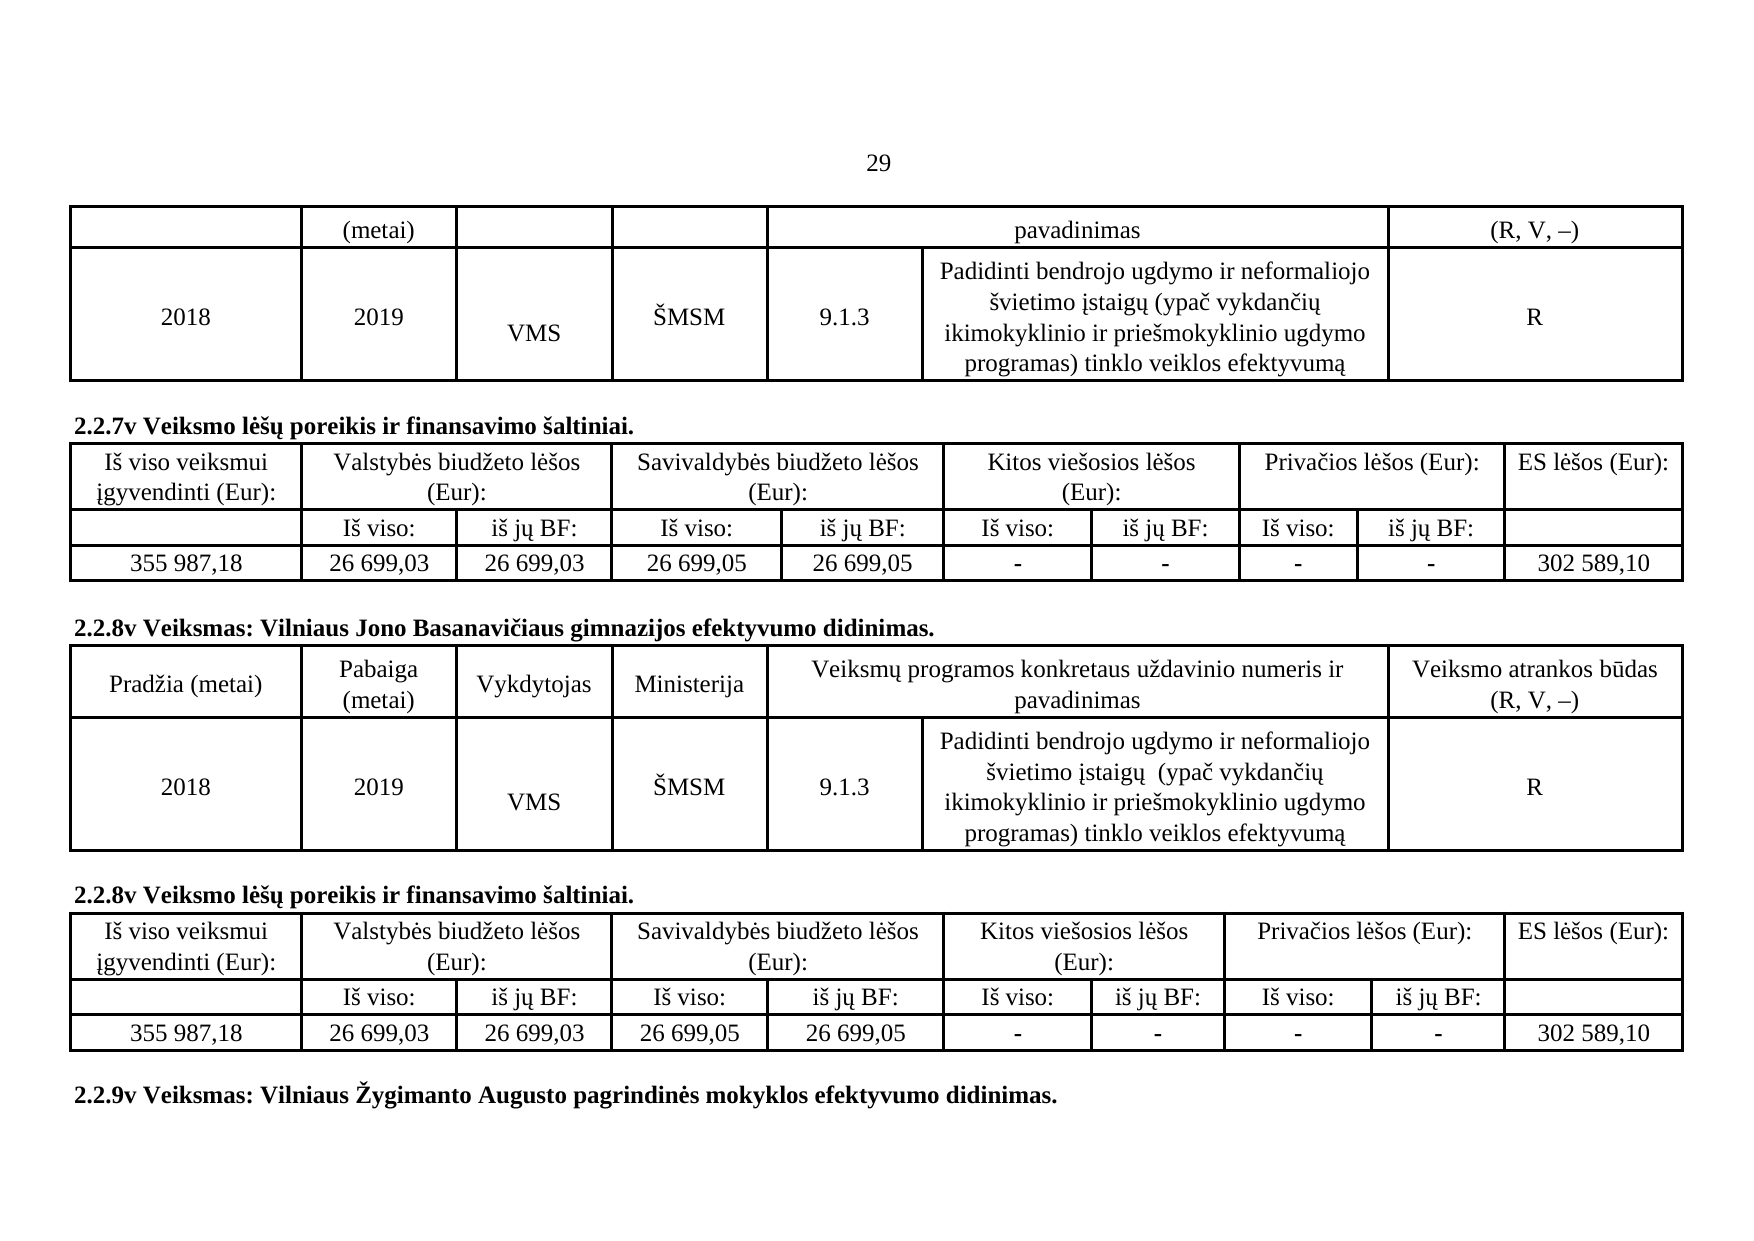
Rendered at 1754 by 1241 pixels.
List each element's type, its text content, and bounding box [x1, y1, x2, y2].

table_cell Iš viso: [303, 981, 455, 1013]
table_cell iš jų BF: [1093, 511, 1238, 543]
table_cell [72, 511, 300, 543]
table_cell iš jų BF: [1373, 981, 1503, 1013]
table_cell Iš viso: [613, 511, 780, 543]
table_header Iš viso veiksmui įgyvendinti (Eur): [72, 915, 300, 978]
table_cell 26 699,03 [458, 547, 610, 579]
table_cell iš jų BF: [783, 511, 942, 543]
table_cell ŠMSM [614, 719, 766, 849]
table_header (metai) [303, 208, 455, 246]
table_cell 355 987,18 [72, 547, 300, 579]
table_cell Iš viso: [945, 511, 1090, 543]
table_cell 2018 [72, 719, 300, 849]
table_cell - [1241, 547, 1356, 579]
table_cell 26 699,05 [613, 547, 780, 579]
table_cell - [945, 547, 1090, 579]
text 2.2.7v Veiksmo lėšų poreikis ir finansavimo šaltiniai. [74, 411, 1683, 440]
table_cell 26 699,05 [613, 1016, 766, 1049]
table_cell ŠMSM [614, 249, 766, 379]
table_cell 26 699,03 [303, 1016, 455, 1049]
table_cell Padidinti bendrojo ugdymo ir neformaliojo švietimo įstaigų (ypač vykdančių ikimokyklinio ir priešmokyklinio ugdymo programas) tinklo veiklos efektyvumą [924, 249, 1387, 379]
table_cell 26 699,03 [458, 1016, 610, 1049]
table_cell R [1390, 719, 1681, 849]
table_cell Iš viso: [1226, 981, 1370, 1013]
table_cell 26 699,05 [783, 547, 942, 579]
table_cell 2018 [72, 249, 300, 379]
table_header Veiksmų programos konkretaus uždavinio numeris ir pavadinimas [769, 647, 1387, 716]
table_cell 302 589,10 [1506, 1016, 1681, 1049]
table_cell 2019 [303, 249, 455, 379]
table_header Privačios lėšos (Eur): [1226, 915, 1503, 978]
table_header (R, V, –) [1390, 208, 1681, 246]
table_cell 9.1.3 [769, 719, 921, 849]
table_cell - [1359, 547, 1503, 579]
table_header Kitos viešosios lėšos (Eur): [945, 915, 1223, 978]
table_header Valstybės biudžeto lėšos (Eur): [303, 445, 610, 508]
table_cell VMS [458, 719, 611, 849]
table_header Savivaldybės biudžeto lėšos (Eur): [613, 915, 942, 978]
text 2.2.9v Veiksmas: Vilniaus Žygimanto Augusto pagrindinės mokyklos efektyvumo didinimas. [74, 1081, 1683, 1109]
table_cell iš jų BF: [769, 981, 942, 1013]
table_cell [1506, 511, 1681, 543]
table_header ES lėšos (Eur): [1506, 445, 1681, 508]
table_cell 302 589,10 [1506, 547, 1681, 579]
table_cell iš jų BF: [1359, 511, 1503, 543]
table_cell - [1373, 1016, 1503, 1049]
table_cell - [945, 1016, 1090, 1049]
table_header [614, 208, 766, 246]
table_header Privačios lėšos (Eur): [1241, 445, 1503, 508]
table_cell 26 699,03 [303, 547, 455, 579]
table_cell R [1390, 249, 1681, 379]
text 2.2.8v Veiksmo lėšų poreikis ir finansavimo šaltiniai. [74, 881, 1683, 909]
table_cell Iš viso: [1241, 511, 1356, 543]
table_header Valstybės biudžeto lėšos (Eur): [303, 915, 610, 978]
table_header [72, 208, 300, 246]
table_header Vykdytojas [458, 647, 611, 716]
table_header Ministerija [614, 647, 766, 716]
table_cell [1506, 981, 1681, 1013]
text 2.2.8v Veiksmas: Vilniaus Jono Basanavičiaus gimnazijos efektyvumo didinimas. [74, 613, 1683, 642]
table_header Kitos viešosios lėšos (Eur): [945, 445, 1238, 508]
table_cell 26 699,05 [769, 1016, 942, 1049]
table_cell Iš viso: [303, 511, 455, 543]
table_cell 2019 [303, 719, 455, 849]
table_cell 9.1.3 [769, 249, 921, 379]
table_cell - [1093, 1016, 1223, 1049]
table_header Veiksmo atrankos būdas (R, V, –) [1390, 647, 1681, 716]
table_header Pradžia (metai) [72, 647, 300, 716]
table_header Iš viso veiksmui įgyvendinti (Eur): [72, 445, 300, 508]
table_header pavadinimas [769, 208, 1387, 246]
table_cell iš jų BF: [1093, 981, 1223, 1013]
table_cell Iš viso: [945, 981, 1090, 1013]
table_header Pabaiga (metai) [303, 647, 455, 716]
table_header Savivaldybės biudžeto lėšos (Eur): [613, 445, 942, 508]
table_cell Padidinti bendrojo ugdymo ir neformaliojo švietimo įstaigų (ypač vykdančių ikimokyklinio ir priešmokyklinio ugdymo programas) tinklo veiklos efektyvumą [924, 719, 1387, 849]
table_header ES lėšos (Eur): [1506, 915, 1681, 978]
table_cell Iš viso: [613, 981, 766, 1013]
table_cell [72, 981, 300, 1013]
table_cell iš jų BF: [458, 981, 610, 1013]
table_cell 355 987,18 [72, 1016, 300, 1049]
table_header [458, 208, 611, 246]
table_cell VMS [458, 249, 611, 379]
table_cell iš jų BF: [458, 511, 610, 543]
table_cell - [1093, 547, 1238, 579]
table_cell - [1226, 1016, 1370, 1049]
